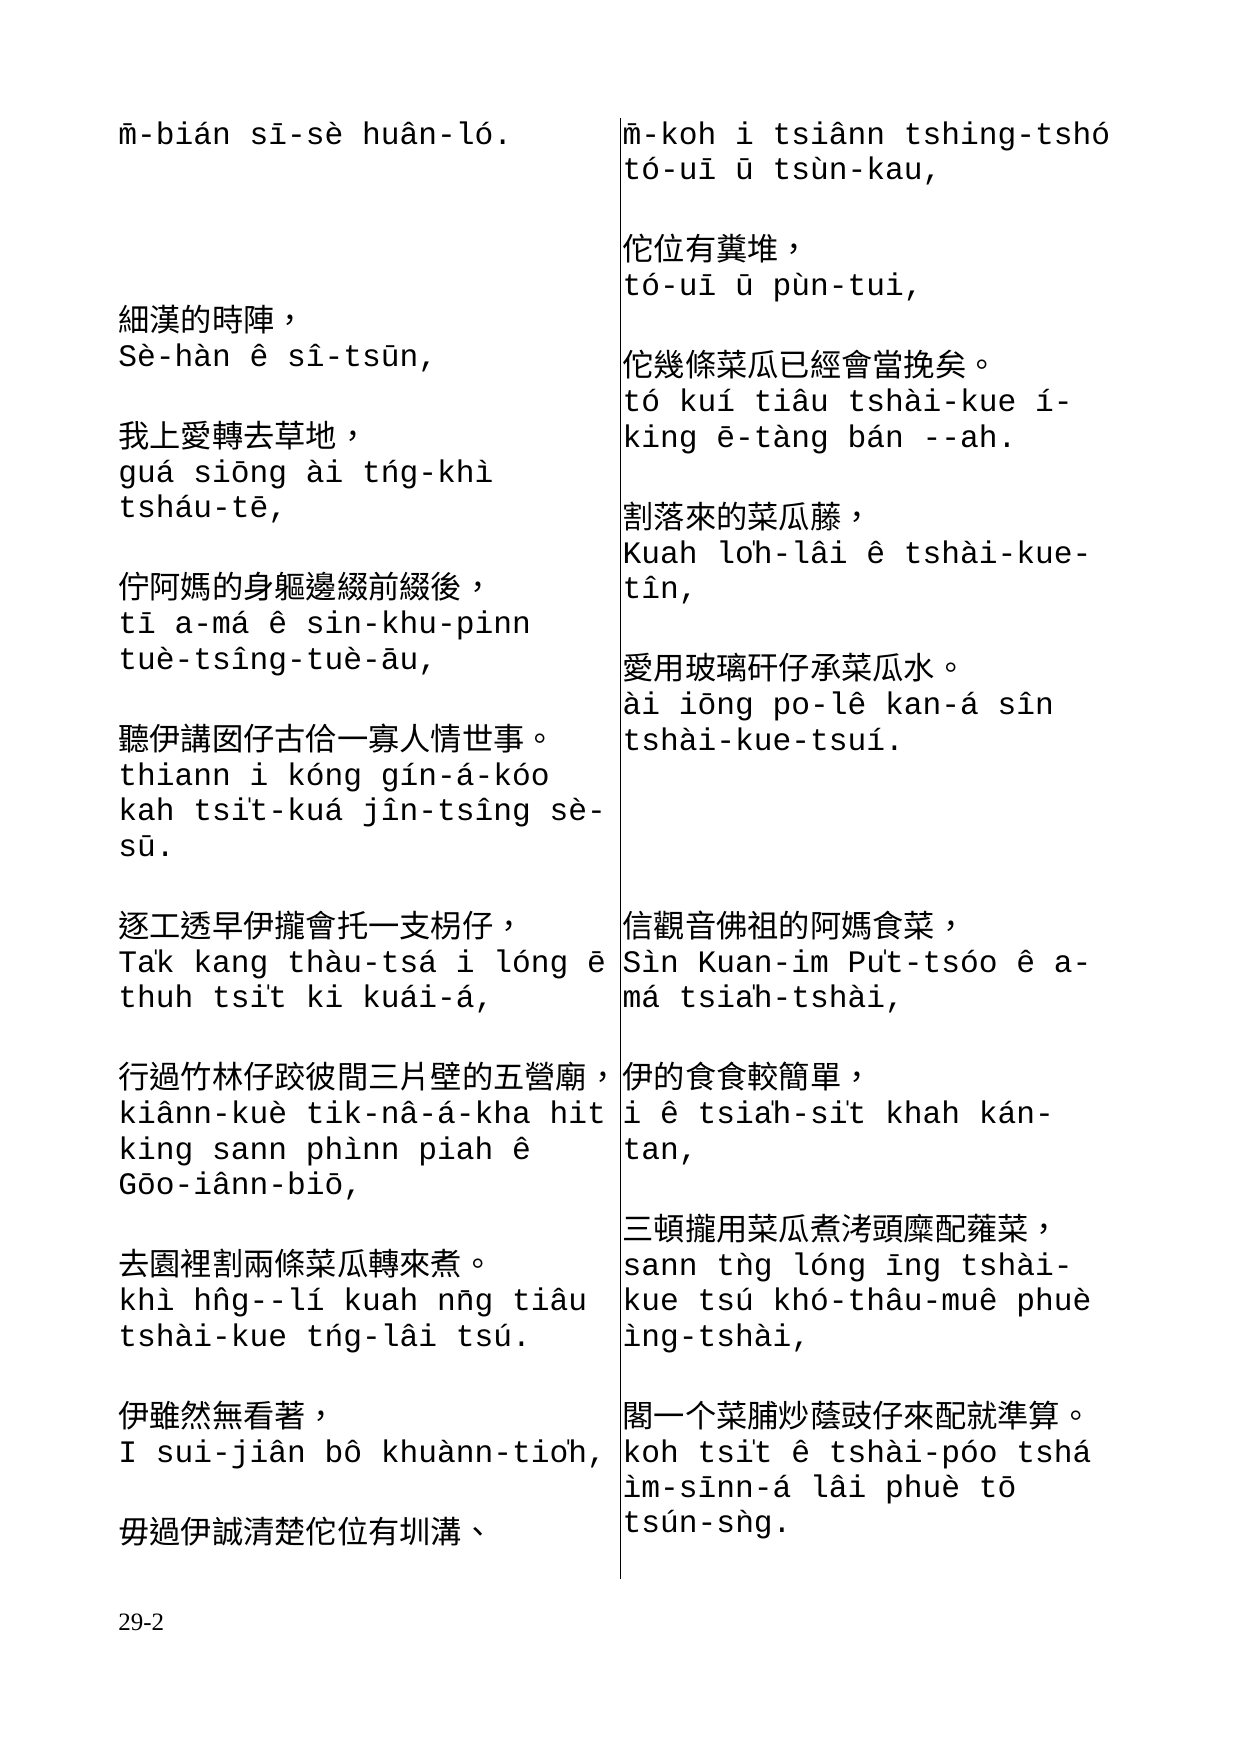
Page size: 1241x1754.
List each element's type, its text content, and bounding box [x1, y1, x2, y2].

text koh tsi̍t ê tshài-póo tshá ìm-sīnn-á lâi phuè tō tsún-sǹg. [622, 1436, 1122, 1542]
text kiânn-kuè tik-nâ-á-kha hit king sann phìnn piah ê Gōo-iânn-biō, [118, 1098, 618, 1204]
text 去園裡割兩條菜瓜轉來煮。 [118, 1239, 618, 1284]
text khì hn̂g--lí kuah nn̄g tiâu tshài-kue tńg-lâi tsú. [118, 1284, 618, 1355]
text Ta̍k kang thàu-tsá i lóng ē thuh tsi̍t ki kuái-á, [118, 946, 618, 1017]
text i ê tsia̍h-si̍t khah kán-tan, [622, 1098, 1122, 1168]
text guá siōng ài tńg-khì tsháu-tē, [118, 456, 618, 527]
text 佇阿媽的身軀邊綴前綴後， [118, 563, 618, 608]
text I sui-jiân bô khuànn-tio̍h, [118, 1436, 618, 1471]
text 信觀音佛祖的阿媽食菜， [622, 901, 1122, 946]
text 佗位有糞堆， [622, 224, 1122, 269]
text ài iōng po-lê kan-á sîn tshài-kue-tsuí. [622, 688, 1122, 759]
text Sìn Kuan-im Pu̍t-tsóo ê a-má tsia̍h-tshài, [622, 946, 1122, 1017]
text 閣一个菜脯炒蔭豉仔來配就準算。 [622, 1391, 1122, 1436]
text 愛用玻璃矸仔承菜瓜水。 [622, 643, 1122, 688]
text 聽伊講囡仔古佮一寡人情世事。 [118, 714, 618, 759]
text m̄-koh i tsiânn tshing-tshó tó-uī ū tsùn-kau, [622, 118, 1122, 189]
text 伊的食食較簡單， [622, 1052, 1122, 1098]
text 伊雖然無看著， [118, 1391, 618, 1436]
text Sè-hàn ê sî-tsūn, [118, 340, 618, 376]
text 佗幾條菜瓜已經會當挽矣。 [622, 340, 1122, 386]
text 毋過伊誠清楚佗位有圳溝、 [118, 1507, 618, 1552]
text tó-uī ū pùn-tui, [622, 269, 1122, 305]
text 細漢的時陣， [118, 295, 618, 340]
text thiann i kóng gín-á-kóo kah tsi̍t-kuá jîn-tsîng sè-sū. [118, 759, 618, 866]
text 行過竹林仔跤彼間三片壁的五營廟， [118, 1052, 618, 1098]
text 我上愛轉去草地， [118, 411, 618, 456]
text 逐工透早伊攏會托一支枴仔， [118, 901, 618, 946]
text tī a-má ê sin-khu-pinn tuè-tsîng-tuè-āu, [118, 608, 618, 679]
text tó kuí tiâu tshài-kue í-king ē-tàng bán --ah. [622, 386, 1122, 456]
text 三頓攏用菜瓜煮洘頭糜配蕹菜， [622, 1204, 1122, 1249]
text sann tǹg lóng īng tshài-kue tsú khó-thâu-muê phuè ìng-tshài, [622, 1249, 1122, 1355]
text Kuah lo̍h-lâi ê tshài-kue-tîn, [622, 537, 1122, 608]
text m̄-bián sī-sè huân-ló. [118, 118, 618, 153]
text 割落來的菜瓜藤， [622, 492, 1122, 537]
